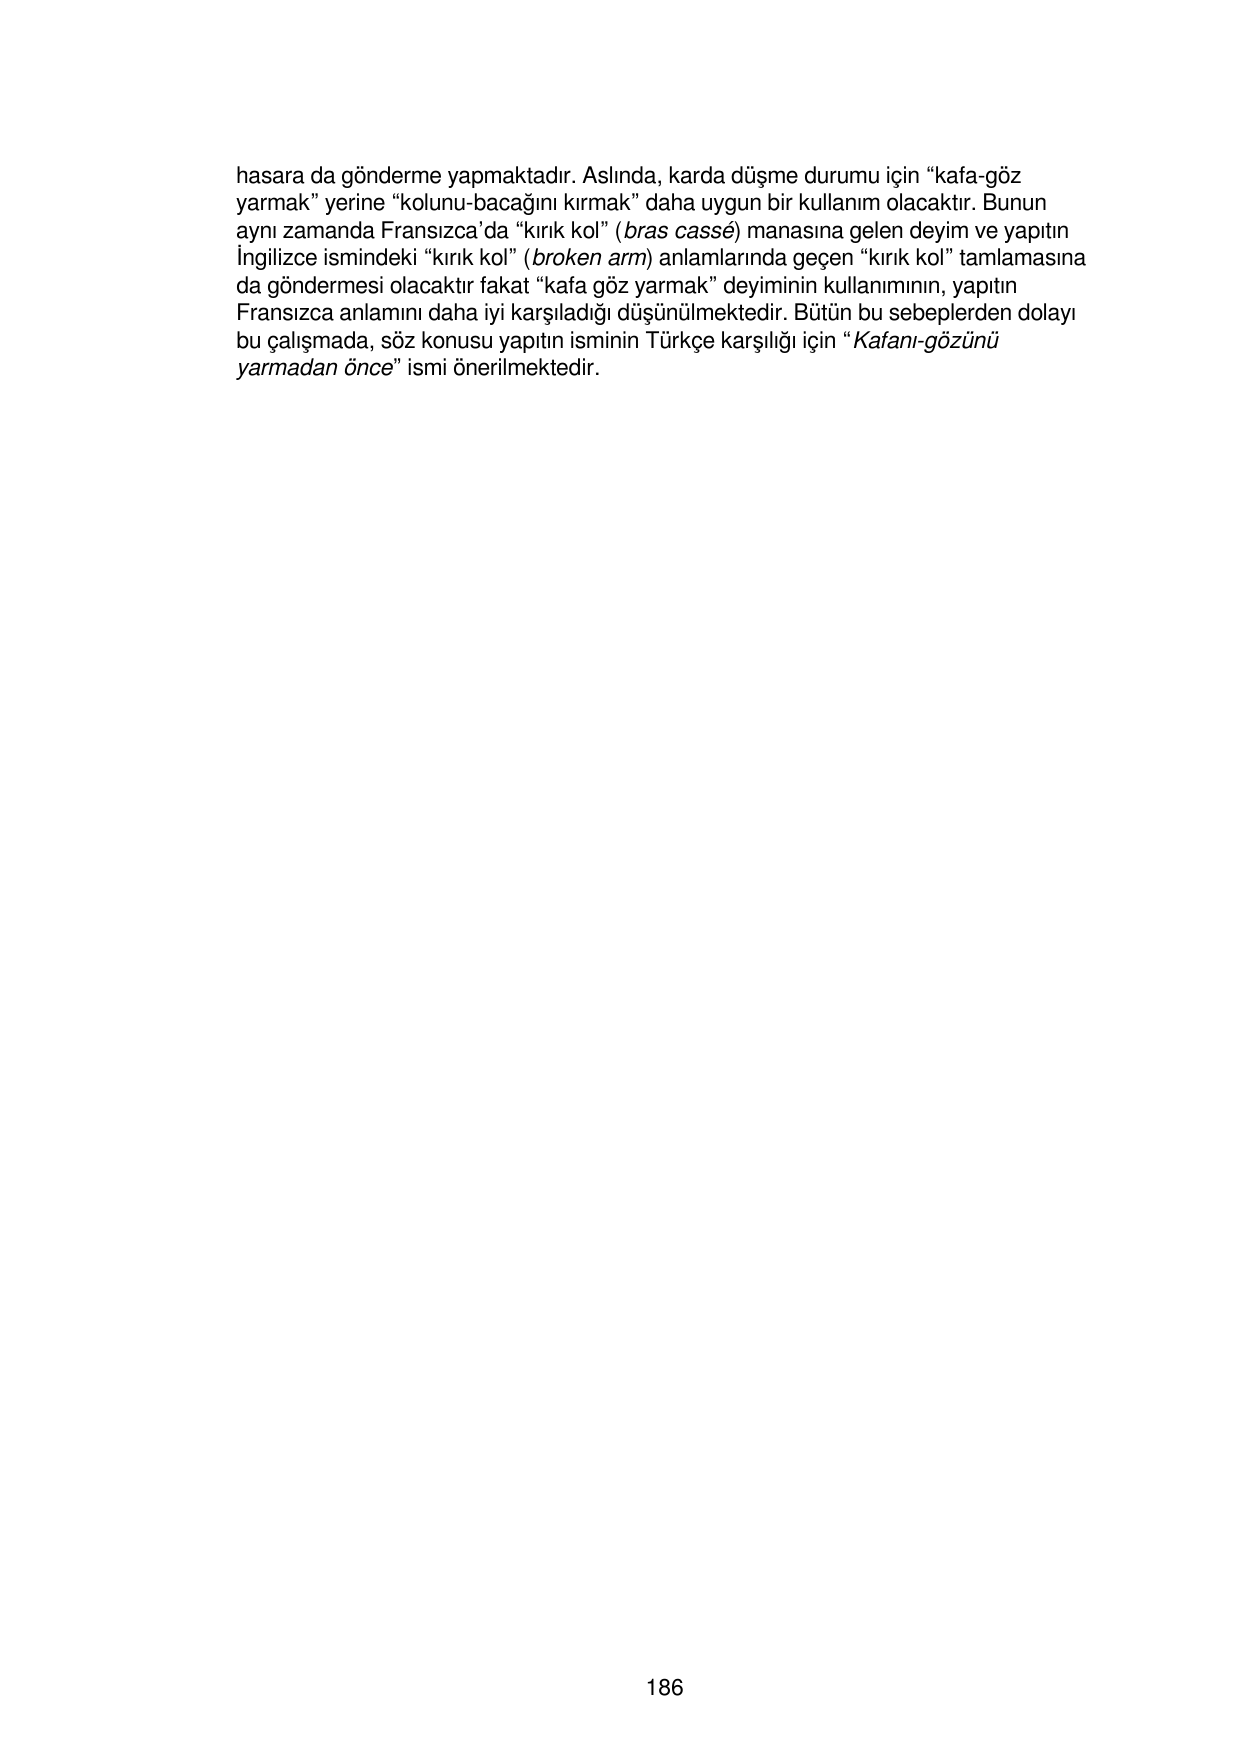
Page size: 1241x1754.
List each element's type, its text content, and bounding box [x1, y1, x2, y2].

text hasara da gönderme yapmaktadır. Aslında, karda düşme durumu için “kafa-göz yarmak” yerine “kolunu-bacağını kırmak” daha uygun bir kullanım olacaktır. Bunun aynı zamanda Fransızca’da “kırık kol” (bras cassé) manasına gelen deyim ve yapıtın İngilizce ismindeki “kırık kol” (broken arm) anlamlarında geçen “kırık kol” tamlamasına da göndermesi olacaktır fakat “kafa göz yarmak” deyiminin kullanımının, yapıtın Fransızca anlamını daha iyi karşıladığı düşünülmektedir. Bütün bu sebeplerden dolayı bu çalışmada, söz konusu yapıtın isminin Türkçe karşılığı için “Kafanı-gözünü yarmadan önce” ismi önerilmektedir. [236, 160, 1093, 380]
